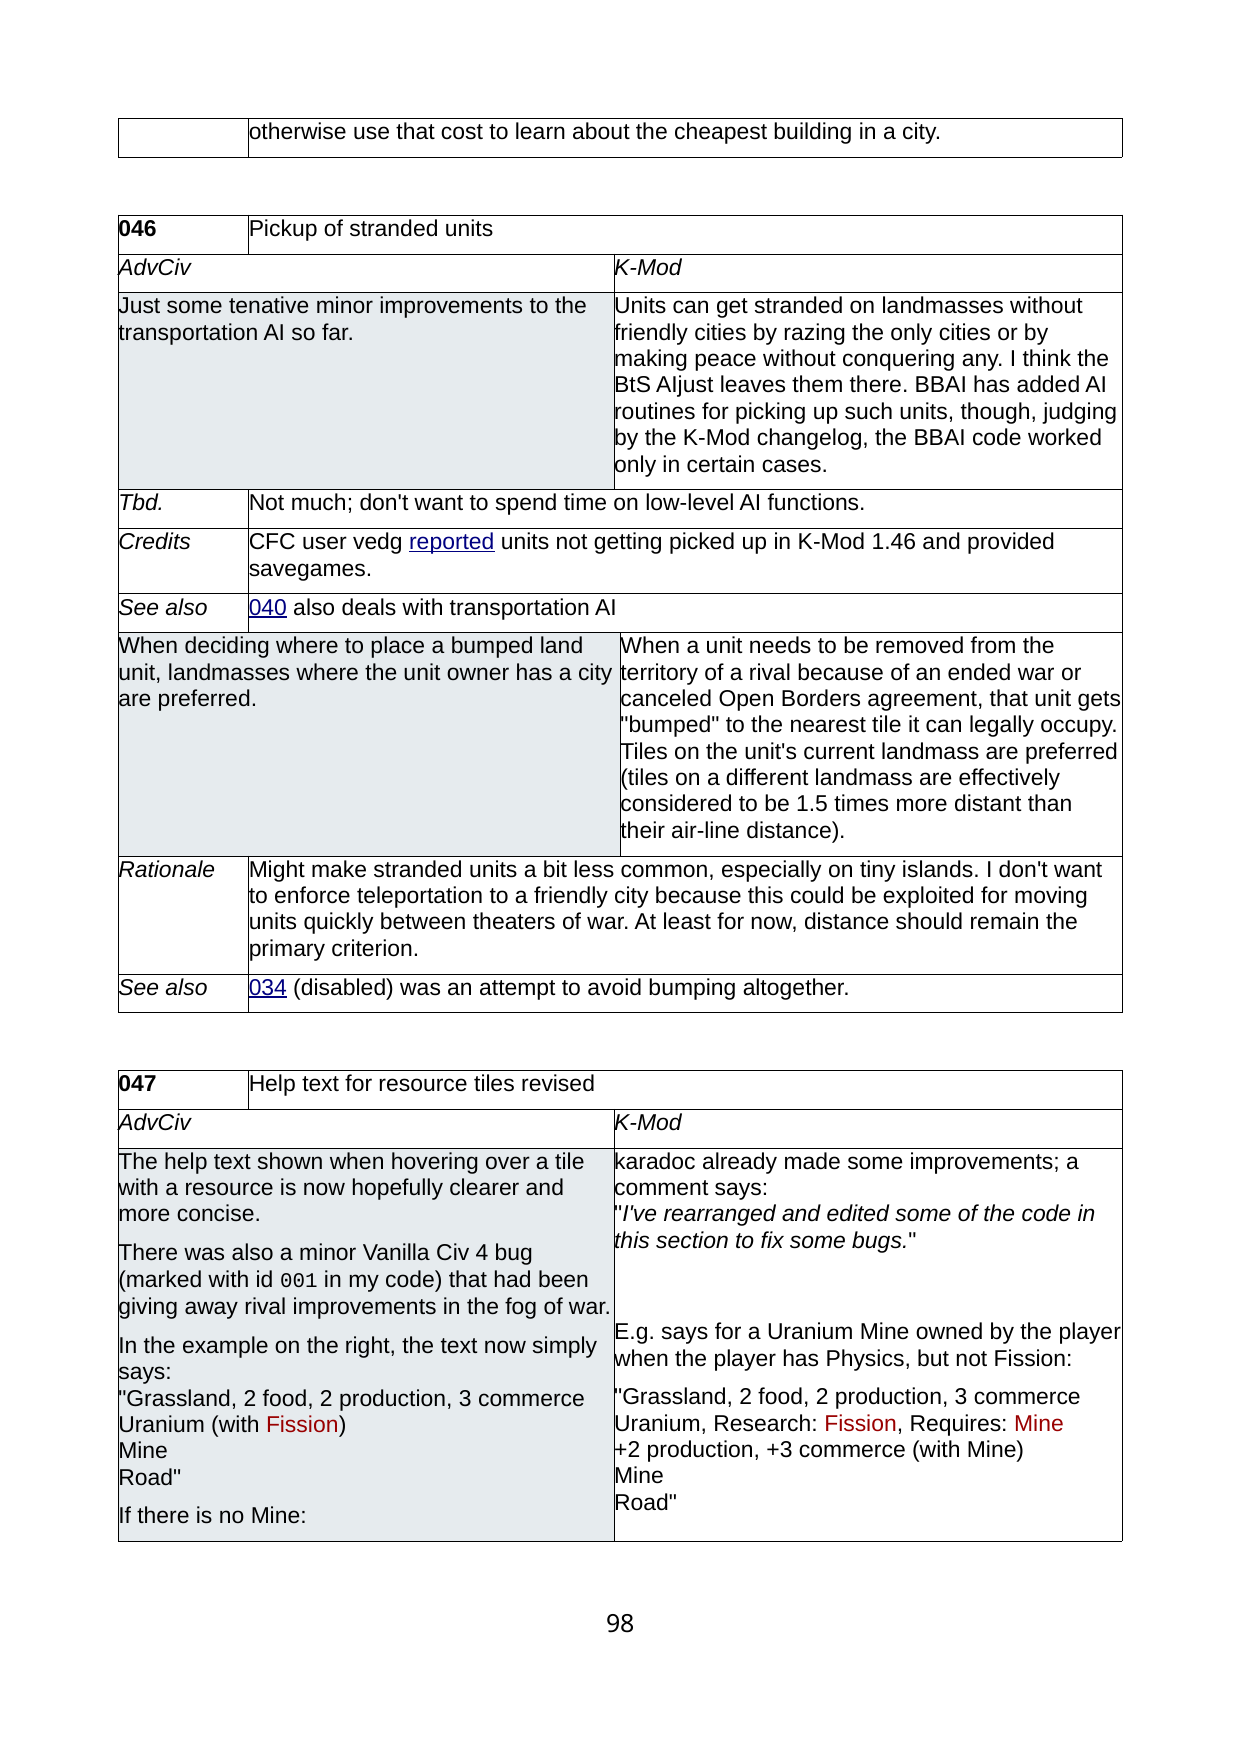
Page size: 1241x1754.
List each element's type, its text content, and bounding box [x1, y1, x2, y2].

table_cell 034 (disabled) was an attempt to avoid bumping altogether. [249, 975, 1122, 1012]
table_cell K-Mod [615, 1110, 1122, 1148]
table_cell The help text shown when hovering over a tile with a resource is now hopefully clearer and more concise. There was also a minor Vanilla Civ 4 bug (marked with id 001 in my code) that had been giving away rival improvements in the fog of war. In the example on the right, the text now simply says: "Grassland, 2 food, 2 production, 3 commerce Uranium (with Fission) Mine Road" If there is no Mine: [119, 1149, 614, 1541]
table_cell 040 also deals with transportation AI [249, 594, 1122, 632]
table_cell AdvCiv [119, 255, 614, 292]
table_cell karadoc already made some improvements; a comment says: "I've rearranged and edited some of the code in this section to fix some bugs." E.g. says for a Uranium Mine owned by the player when the player has Physics, but not Fission: "Grassland, 2 food, 2 production, 3 commerce Uranium, Research: Fission, Requires: Mine +2 production, +3 commerce (with Mine) Mine Road" [615, 1149, 1122, 1541]
table_cell CFC user vedg reported units not getting picked up in K-Mod 1.46 and provided savegames. [249, 529, 1122, 593]
table_cell K-Mod [615, 255, 1122, 292]
table_cell See also [119, 594, 248, 632]
table_cell Rationale [119, 857, 248, 973]
table_header Pickup of stranded units [249, 216, 1122, 253]
table_cell See also [119, 975, 248, 1012]
table_cell otherwise use that cost to learn about the cheapest building in a city. [249, 119, 1122, 157]
table_cell Might make stranded units a bit less common, especially on tiny islands. I don't want to enforce teleportation to a friendly city because this could be exploited for moving units quickly between theaters of war. At least for now, distance should remain the primary criterion. [249, 857, 1122, 973]
table_cell [119, 119, 248, 157]
table_header 046 [119, 216, 248, 253]
table_cell Not much; don't want to spend time on low-level AI functions. [249, 490, 1122, 528]
table_cell When deciding where to place a bumped land unit, landmasses where the unit owner has a city are preferred. [119, 633, 620, 856]
table_cell Tbd. [119, 490, 248, 528]
table_cell When a unit needs to be removed from the territory of a rival because of an ended war or canceled Open Borders agreement, that unit gets "bumped" to the nearest tile it can legally occupy. Tiles on the unit's current landmass are preferred (tiles on a different landmass are effectively considered to be 1.5 times more distant than their air-line distance). [621, 633, 1122, 856]
table_cell Just some tenative minor improvements to the transportation AI so far. [119, 293, 614, 489]
table_cell AdvCiv [119, 1110, 614, 1148]
table_header 047 [119, 1071, 248, 1109]
table_cell Credits [119, 529, 248, 593]
table_header Help text for resource tiles revised [249, 1071, 1122, 1109]
table_cell Units can get stranded on landmasses without friendly cities by razing the only cities or by making peace without conquering any. I think the BtS AIjust leaves them there. BBAI has added AI routines for picking up such units, though, judging by the K-Mod changelog, the BBAI code worked only in certain cases. [615, 293, 1122, 489]
